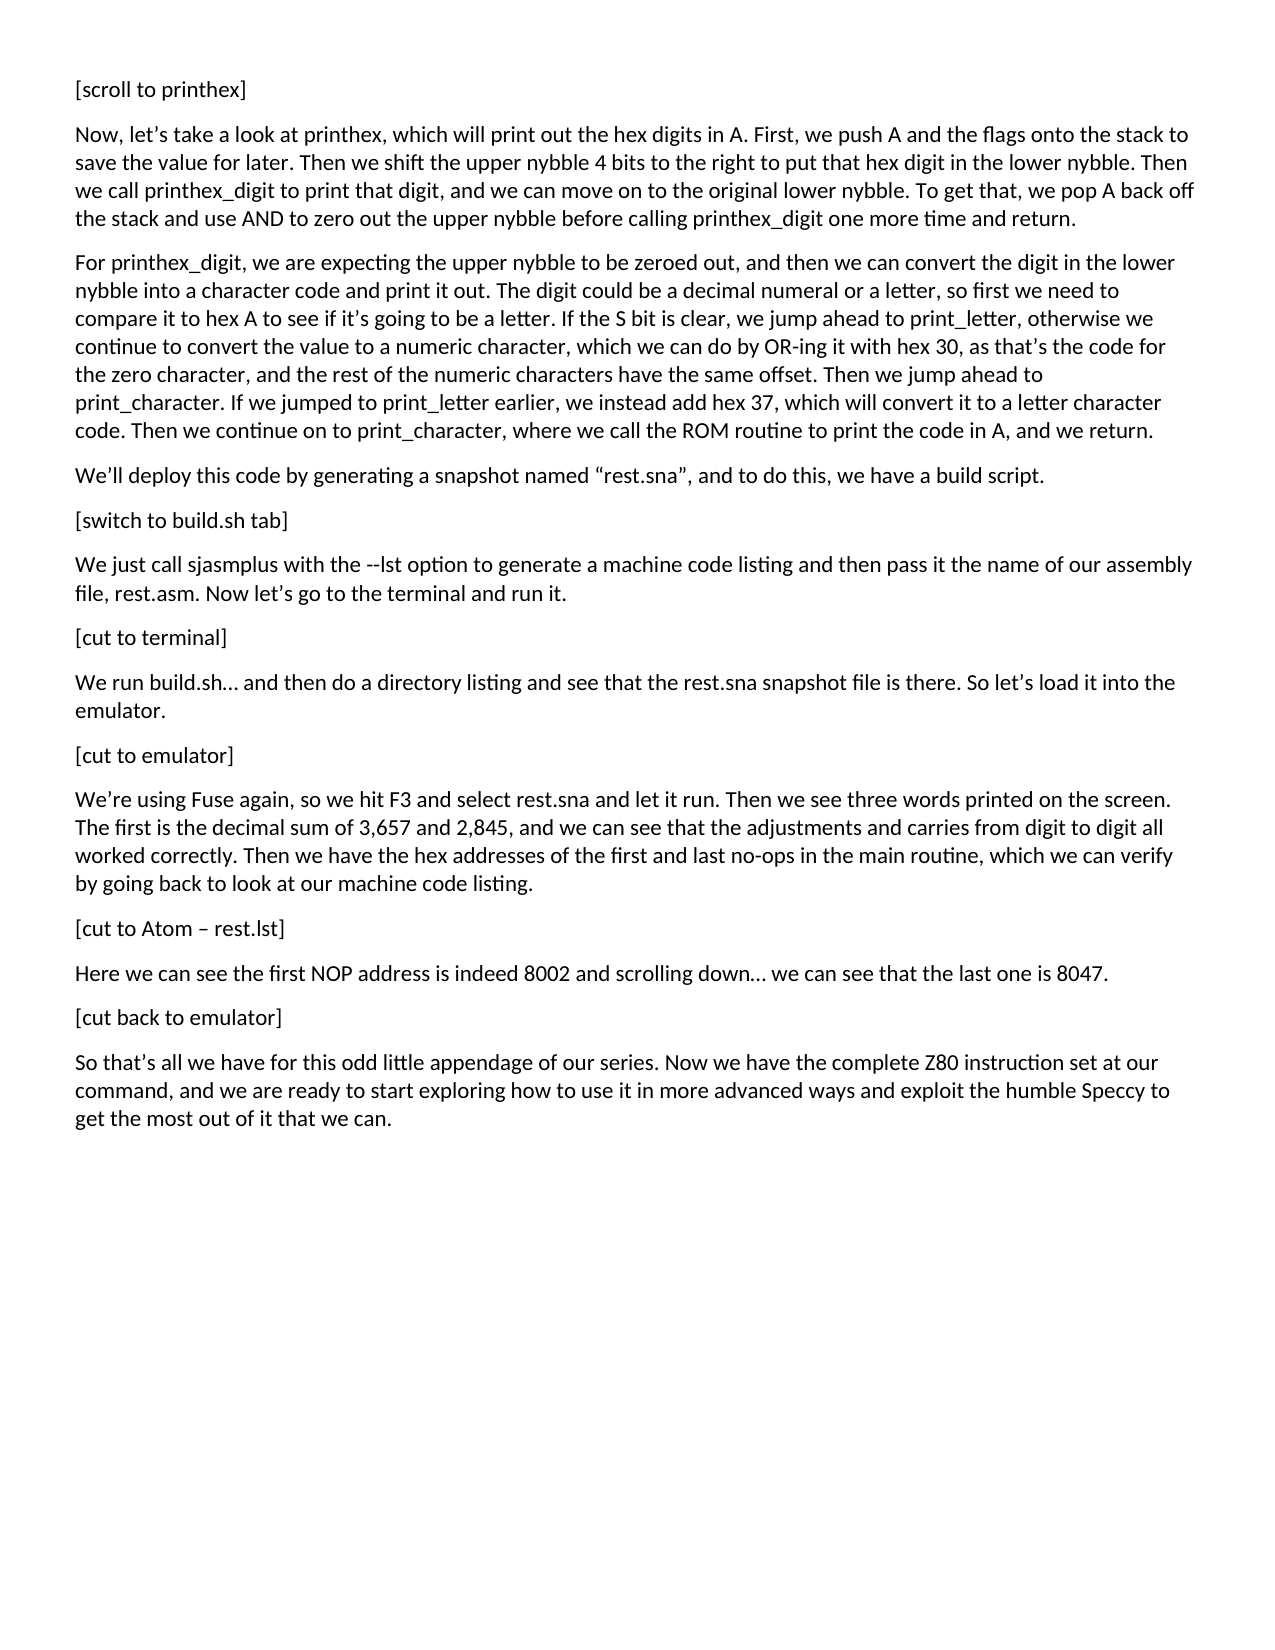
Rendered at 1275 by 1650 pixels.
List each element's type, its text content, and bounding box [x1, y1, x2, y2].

text For printhex_digit, we are expecting the upper nybble to be zeroed out, and then we can convert the digit in the lower nybble into a character code and print it out. The digit could be a decimal numeral or a letter, so first we need to compare it to hex A to see if it’s going to be a letter. If the S bit is clear, we jump ahead to print_letter, otherwise we continue to convert the value to a numeric character, which we can do by OR-ing it with hex 30, as that’s the code for the zero character, and the rest of the numeric characters have the same offset. Then we jump ahead to print_character. If we jumped to print_letter earlier, we instead add hex 37, which will convert it to a letter character code. Then we continue on to print_character, where we call the ROM routine to print the code in A, and we return. [75, 248, 1200, 444]
text We’re using Fuse again, so we hit F3 and select rest.sna and let it run. Then we see three words printed on the screen. The first is the decimal sum of 3,657 and 2,845, and we can see that the adjustments and carries from digit to digit all worked correctly. Then we have the hex addresses of the first and last no-ops in the main routine, which we can verify by going back to look at our machine code listing. [75, 785, 1200, 897]
text [cut to emulator] [75, 741, 1200, 769]
text [cut to Atom – rest.lst] [75, 914, 1200, 942]
text Now, let’s take a look at printhex, which will print out the hex digits in A. First, we push A and the flags onto the stack to save the value for later. Then we shift the upper nybble 4 bits to the right to put that hex digit in the lower nybble. Then we call printhex_digit to print that digit, and we can move on to the original lower nybble. To get that, we pop A back off the stack and use AND to zero out the upper nybble before calling printhex_digit one more time and return. [75, 120, 1200, 232]
text Here we can see the first NOP address is indeed 8002 and scrolling down… we can see that the last one is 8047. [75, 959, 1200, 987]
text [cut to terminal] [75, 623, 1200, 651]
text [scroll to printhex] [75, 75, 1200, 103]
text We’ll deploy this code by generating a snapshot named “rest.sna”, and to do this, we have a build script. [75, 461, 1200, 489]
text We run build.sh… and then do a directory listing and see that the rest.sna snapshot file is there. So let’s load it into the emulator. [75, 668, 1200, 724]
text [cut back to emulator] [75, 1003, 1200, 1032]
text So that’s all we have for this odd little appendage of our series. Now we have the complete Z80 instruction set at our command, and we are ready to start exploring how to use it in more advanced ways and exploit the humble Speccy to get the most out of it that we can. [75, 1048, 1200, 1132]
text [switch to build.sh tab] [75, 506, 1200, 534]
text We just call sjasmplus with the --lst option to generate a machine code listing and then pass it the name of our assembly file, rest.asm. Now let’s go to the terminal and run it. [75, 551, 1200, 607]
